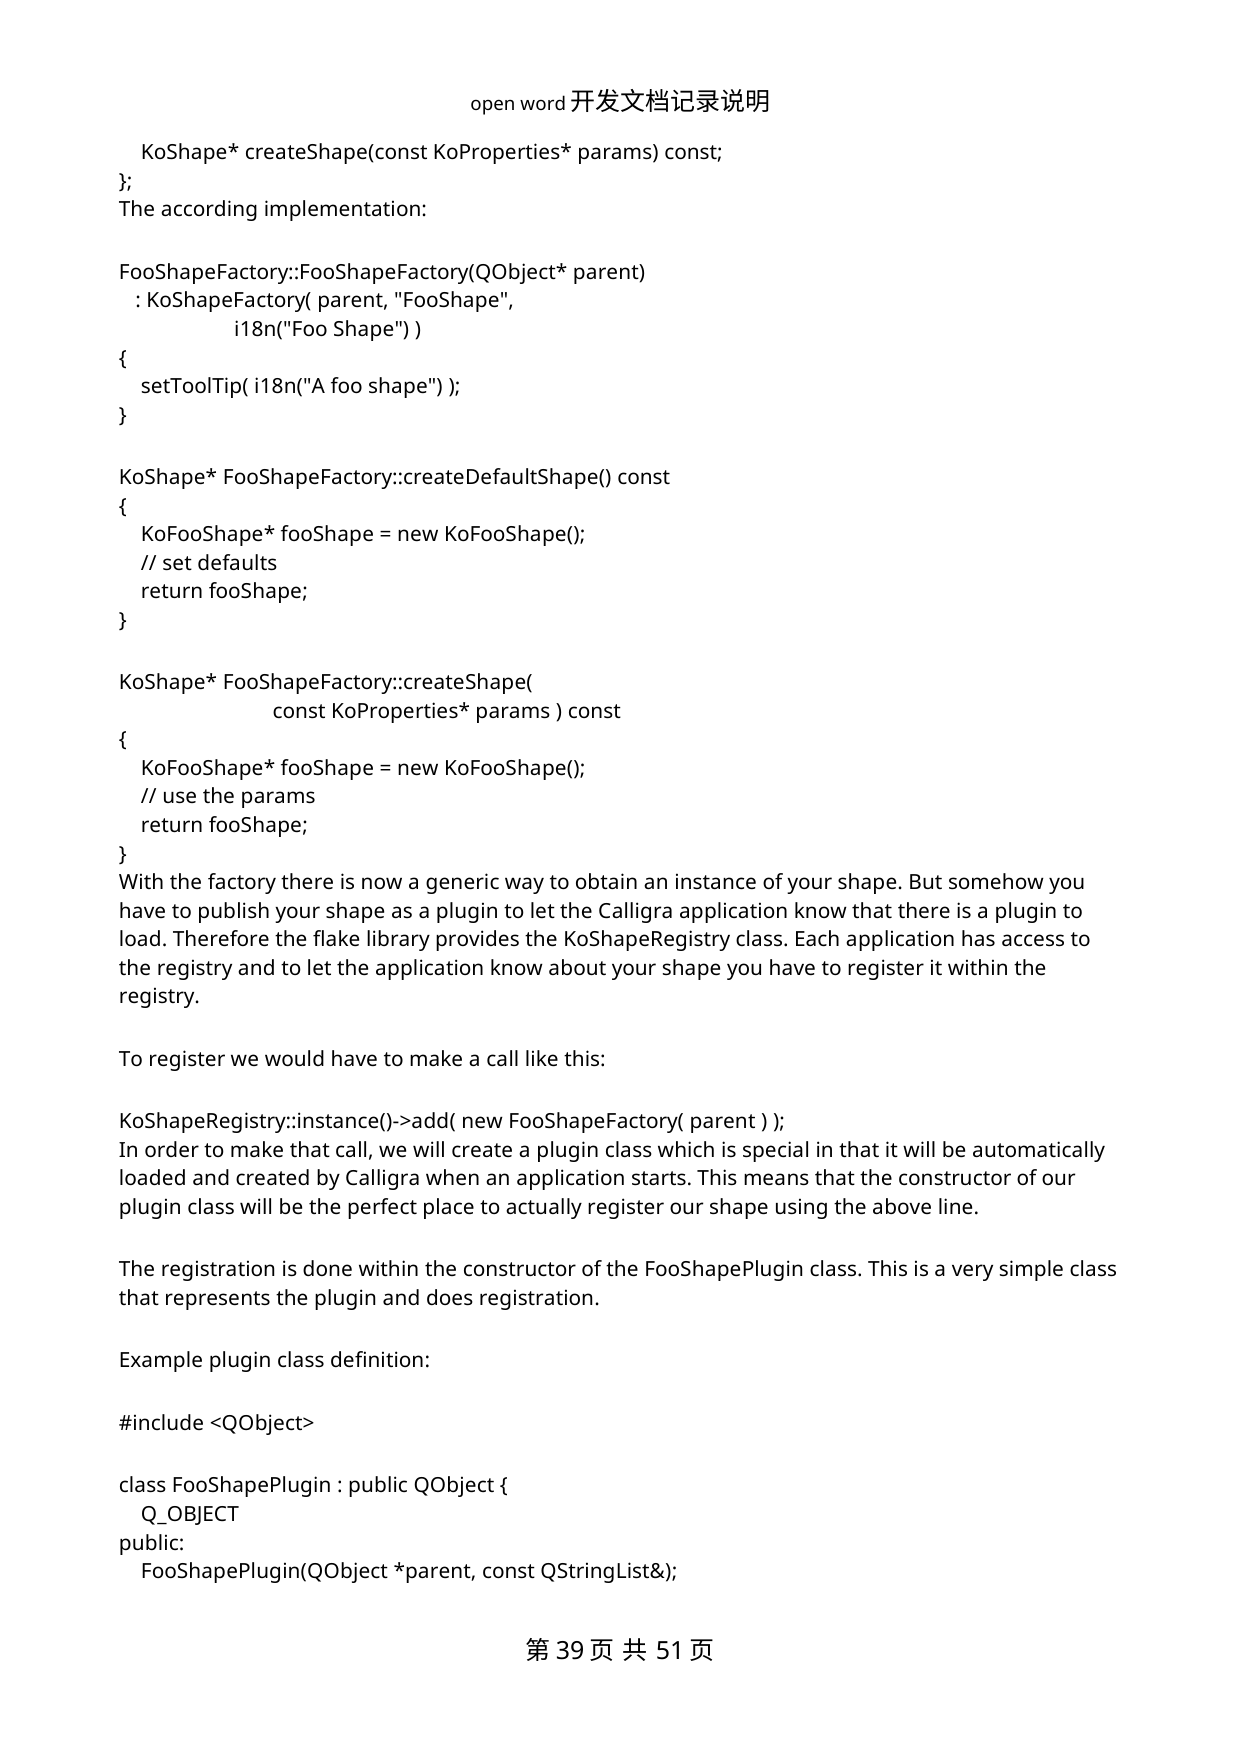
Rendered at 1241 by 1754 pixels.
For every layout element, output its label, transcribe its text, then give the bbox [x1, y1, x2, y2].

text return fooShape; [119, 810, 1121, 838]
text KoFooShape* fooShape = new KoFooShape(); [119, 519, 1121, 548]
text To register we would have to make a call like this: [119, 1044, 1121, 1072]
text FooShapePlugin(QObject *parent, const QStringList&); [119, 1556, 1121, 1584]
text } [119, 399, 1121, 428]
text In order to make that call, we will create a plugin class which is special in that it will be automatically loaded and created by Calligra when an application starts. This means that the constructor of our plugin class will be the perfect place to actually register our shape using the above line. [119, 1135, 1121, 1220]
text const KoProperties* params ) const [119, 696, 1121, 724]
text With the factory there is now a generic way to obtain an instance of your shape. But somehow you have to publish your shape as a plugin to let the Calligra application know that there is a plugin to load. Therefore the flake library provides the KoShapeRegistry class. Each application has access to the registry and to let the application know about your shape you have to register it within the registry. [119, 867, 1121, 1010]
text FooShapeFactory::FooShapeFactory(QObject* parent) [119, 257, 1121, 285]
text class FooShapePlugin : public QObject { [119, 1470, 1121, 1499]
text // use the params [119, 781, 1121, 810]
text The registration is done within the constructor of the FooShapePlugin class. This is a very simple class that represents the plugin and does registration. [119, 1254, 1121, 1311]
text // set defaults [119, 548, 1121, 576]
text { [119, 491, 1121, 519]
text KoShape* createShape(const KoProperties* params) const; [119, 137, 1121, 166]
text setToolTip( i18n("A foo shape") ); [119, 371, 1121, 399]
text KoShape* FooShapeFactory::createShape( [119, 667, 1121, 696]
text Example plugin class definition: [119, 1345, 1121, 1374]
text #include <QObject> [119, 1408, 1121, 1436]
text : KoShapeFactory( parent, "FooShape", [119, 285, 1121, 314]
text }; [119, 166, 1121, 194]
text { [119, 342, 1121, 371]
text KoFooShape* fooShape = new KoFooShape(); [119, 753, 1121, 781]
text KoShapeRegistry::instance()->add( new FooShapeFactory( parent ) ); [119, 1106, 1121, 1135]
text i18n("Foo Shape") ) [119, 314, 1121, 342]
text { [119, 724, 1121, 753]
text KoShape* FooShapeFactory::createDefaultShape() const [119, 462, 1121, 491]
text public: [119, 1527, 1121, 1556]
text return fooShape; [119, 576, 1121, 605]
text } [119, 605, 1121, 633]
text Q_OBJECT [119, 1499, 1121, 1527]
text The according implementation: [119, 194, 1121, 223]
text } [119, 838, 1121, 867]
